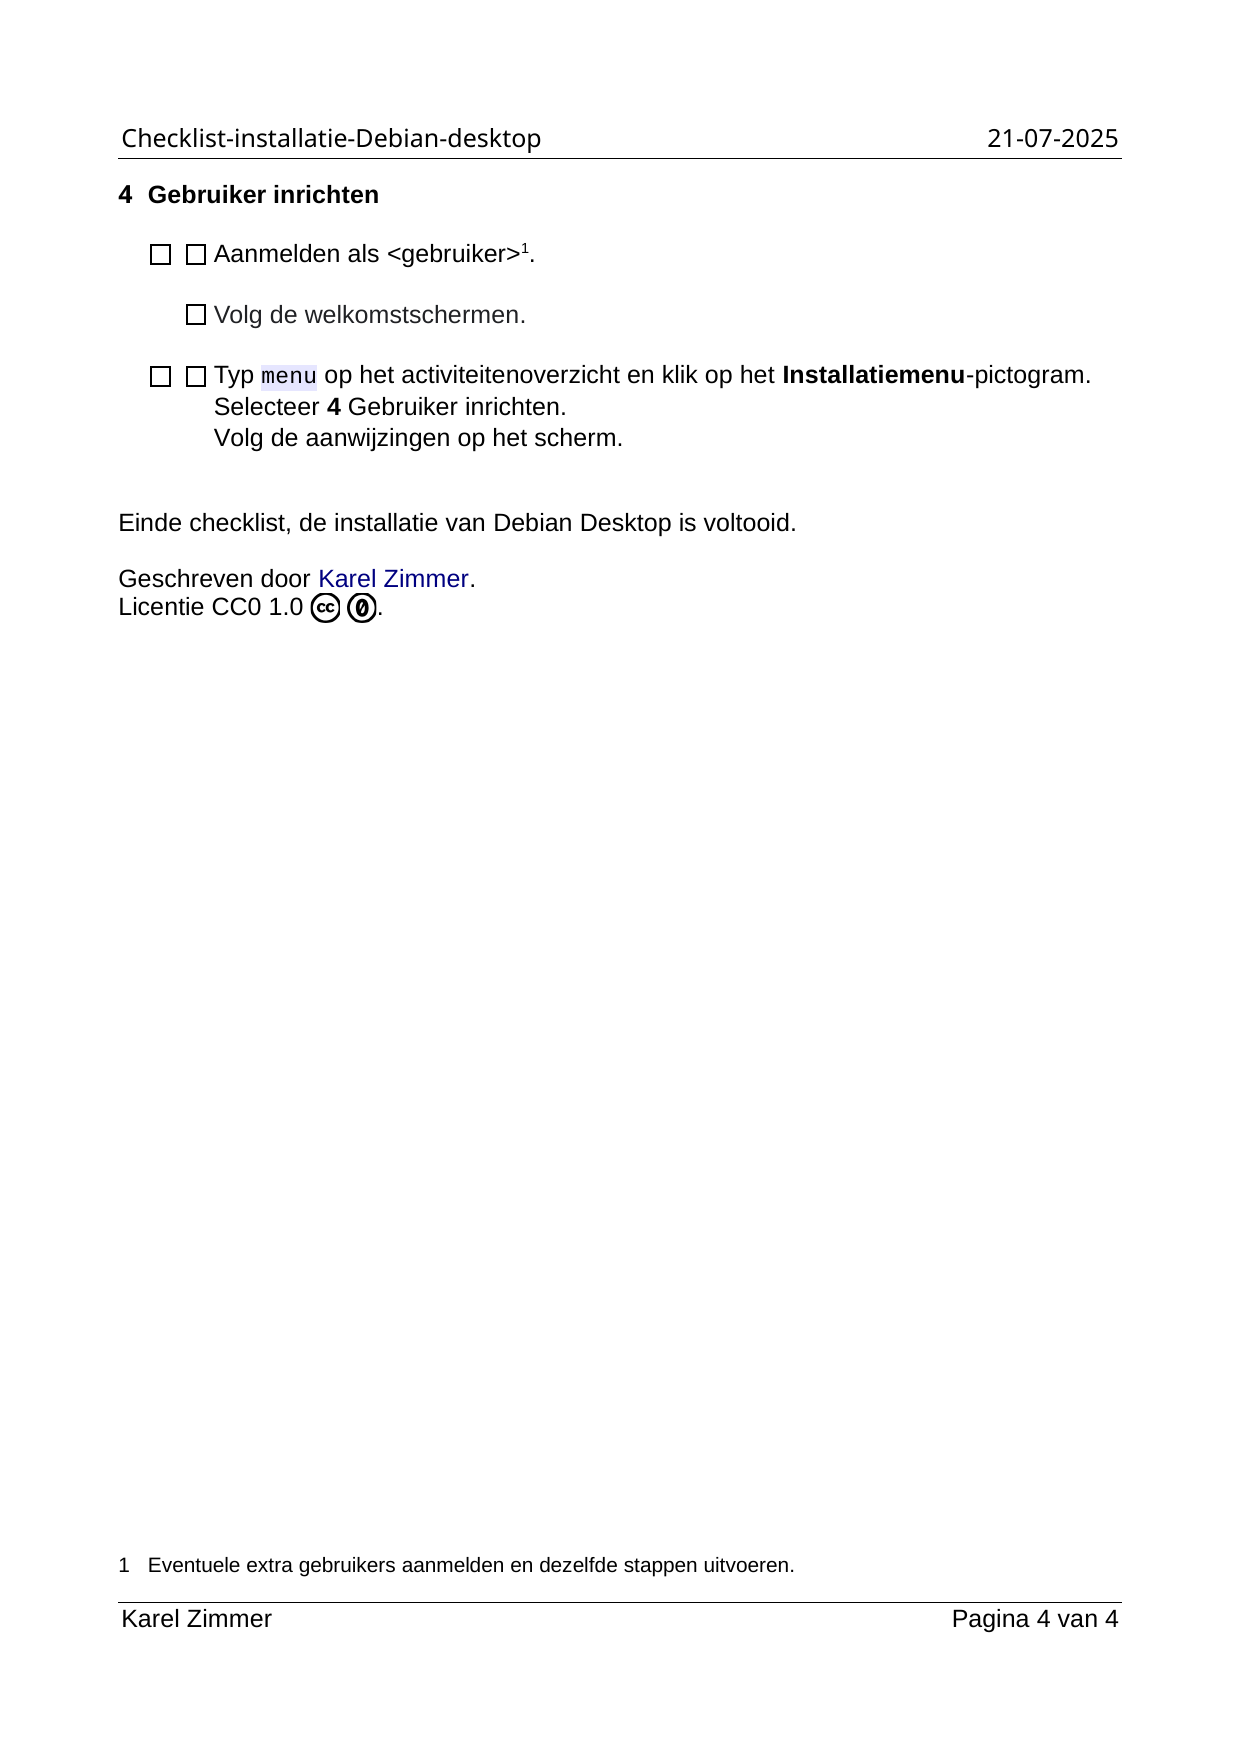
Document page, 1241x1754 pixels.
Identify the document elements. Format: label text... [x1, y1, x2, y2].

table_cell [142, 300, 177, 330]
table_cell [118, 330, 142, 360]
table_cell [118, 423, 142, 453]
table_cell [142, 330, 177, 360]
picture [310, 593, 340, 623]
table_cell [177, 330, 213, 360]
table_cell Selecteer 4 Gebruiker inrichten. [213, 392, 1122, 422]
table_cell [213, 269, 1122, 300]
table_cell [142, 392, 177, 422]
table_cell Volg de welkomstschermen. [213, 300, 1122, 330]
table_cell [177, 360, 213, 392]
table_cell [177, 300, 213, 330]
table_cell [118, 392, 142, 422]
table_cell [142, 360, 177, 392]
table_header Aanmelden als <gebruiker>. [213, 239, 1122, 269]
table_cell Typ menu op het activiteitenoverzicht en klik op het Installatiemenu-pictogram. [213, 360, 1122, 392]
table_header [142, 239, 177, 269]
table_header [118, 239, 142, 269]
table_header [177, 239, 213, 269]
table_cell [177, 269, 213, 300]
table_cell [177, 423, 213, 453]
table_cell Volg de aanwijzingen op het scherm. [213, 423, 1122, 453]
table_cell [142, 269, 177, 300]
table_cell [118, 360, 142, 392]
list Gebruiker inrichten [118, 177, 1122, 211]
picture [347, 593, 377, 623]
list Geschreven door Karel Zimmer. [118, 565, 1122, 593]
table_cell [142, 423, 177, 453]
table_cell [213, 330, 1122, 360]
list . [377, 593, 1122, 622]
table_cell [118, 300, 142, 330]
list Licentie CC0 1.0 [118, 593, 310, 622]
text Einde checklist, de installatie van Debian Desktop is voltooid. [118, 509, 1122, 537]
table_cell [118, 269, 142, 300]
table_cell [177, 392, 213, 422]
